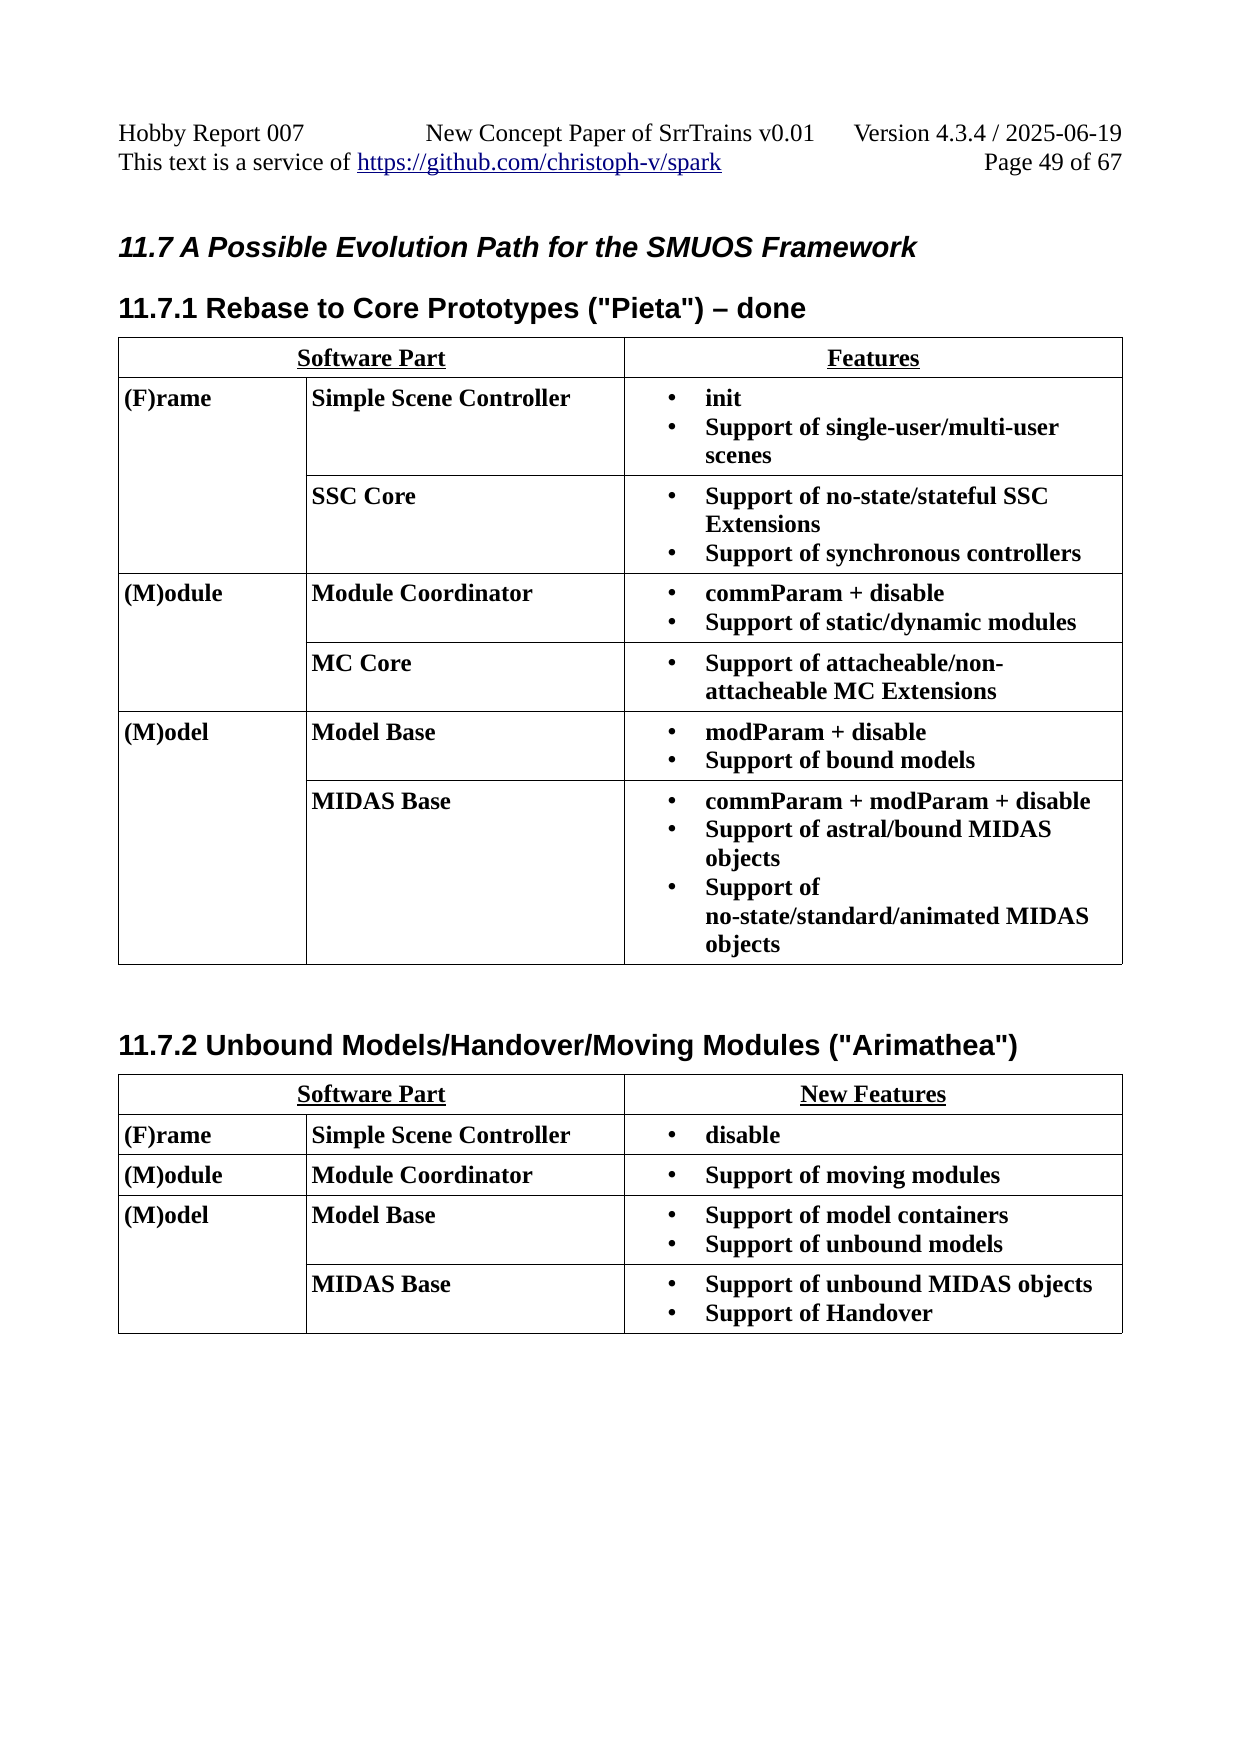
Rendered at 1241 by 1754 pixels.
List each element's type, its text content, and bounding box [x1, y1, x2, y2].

table_cell Support of unbound MIDAS objects Support of Handover [625, 1265, 1122, 1333]
table_header Software Part [119, 1075, 624, 1114]
table_cell SSC Core [307, 476, 624, 573]
table_cell Model Base [307, 712, 624, 780]
table_cell (M)odule [119, 574, 306, 711]
table_cell Simple Scene Controller [307, 1115, 624, 1154]
subtitle 11.7.1 Rebase to Core Prototypes ("Pieta") – done [118, 291, 1122, 324]
subtitle 11.7 A Possible Evolution Path for the SMUOS Framework [118, 230, 1122, 264]
table_cell MIDAS Base [307, 1265, 624, 1333]
table_cell Simple Scene Controller [307, 378, 624, 475]
table_header Features [625, 338, 1122, 377]
table_cell MIDAS Base [307, 781, 624, 964]
table_cell modParam + disable Support of bound models [625, 712, 1122, 780]
table_cell (M)odule [119, 1155, 306, 1195]
table_cell commParam + disable Support of static/dynamic modules [625, 574, 1122, 642]
table_cell Module Coordinator [307, 1155, 624, 1195]
table_cell Support of attacheable/non-attacheable MC Extensions [625, 643, 1122, 711]
table_cell Module Coordinator [307, 574, 624, 642]
table_cell MC Core [307, 643, 624, 711]
table_cell Support of moving modules [625, 1155, 1122, 1195]
table_cell (F)rame [119, 1115, 306, 1154]
table_cell Support of no-state/stateful SSC Extensions Support of synchronous controllers [625, 476, 1122, 573]
table_header New Features [625, 1075, 1122, 1114]
table_header Software Part [119, 338, 624, 377]
table_cell commParam + modParam + disable Support of astral/bound MIDAS objects Support of no-state/standard/animated MIDAS objects [625, 781, 1122, 964]
table_cell disable [625, 1115, 1122, 1154]
table_cell (M)odel [119, 1196, 306, 1333]
table_cell Support of model containers Support of unbound models [625, 1196, 1122, 1264]
table_cell Model Base [307, 1196, 624, 1264]
subtitle 11.7.2 Unbound Models/Handover/Moving Modules ("Arimathea") [118, 1028, 1122, 1061]
table_cell init Support of single-user/multi-user scenes [625, 378, 1122, 475]
table_cell (F)rame [119, 378, 306, 573]
table_cell (M)odel [119, 712, 306, 964]
